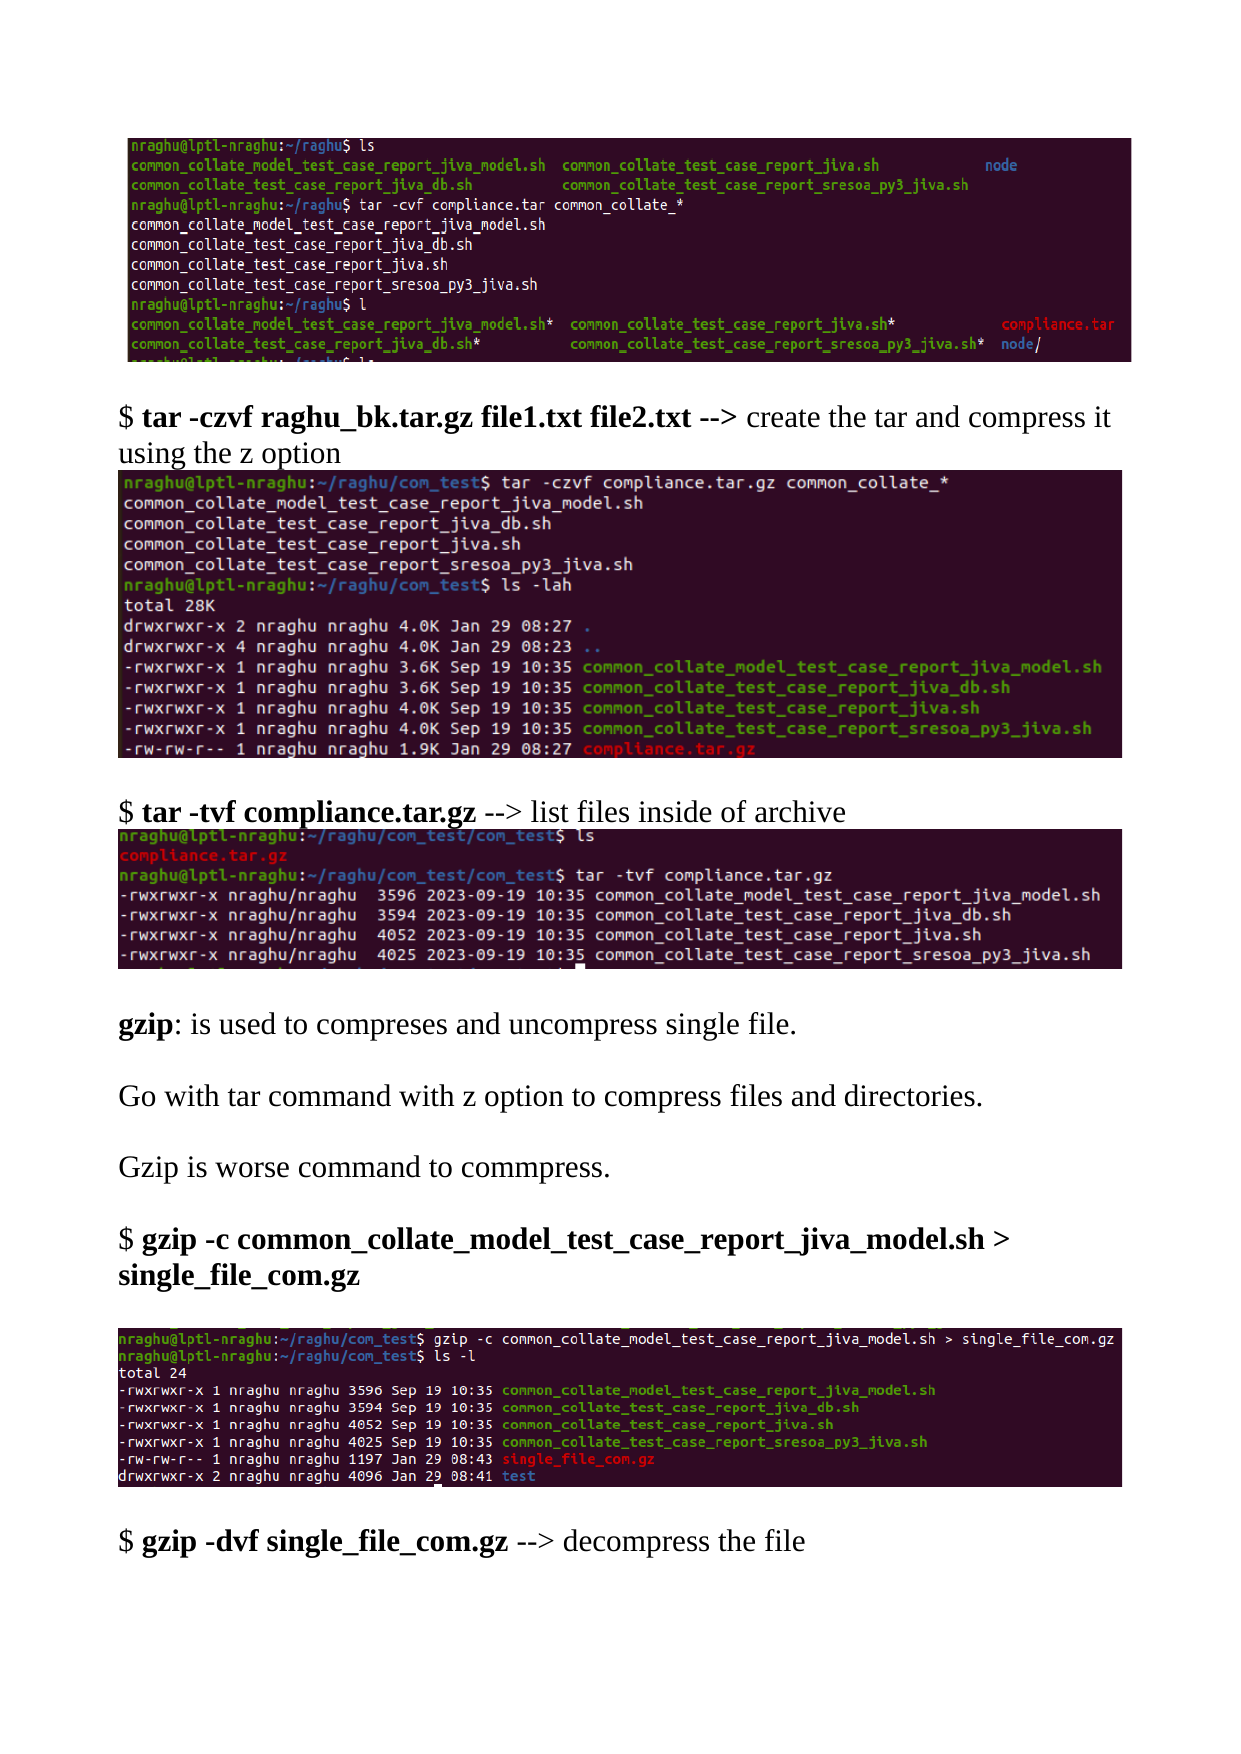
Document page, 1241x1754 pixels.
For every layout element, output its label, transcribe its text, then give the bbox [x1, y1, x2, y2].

picture [118, 829, 1123, 969]
text $ tar -tvf compliance.tar.gz --> list files inside of archive [118, 793, 1122, 829]
text gzip: is used to compreses and uncompress single file. [118, 1005, 1122, 1041]
text $ gzip -c common_collate_model_test_case_report_jiva_model.sh > single_file_com.gz [118, 1221, 1122, 1292]
text Gzip is worse command to commpress. [118, 1149, 1122, 1184]
picture [118, 1328, 1123, 1487]
text $ tar -czvf raghu_bk.tar.gz file1.txt file2.txt --> create the tar and compress it using the z option [118, 398, 1122, 470]
text $ gzip -dvf single_file_com.gz --> decompress the file [118, 1522, 1122, 1558]
text Go with tar command with z option to compress files and directories. [118, 1077, 1122, 1113]
picture [127, 138, 1132, 362]
picture [118, 470, 1123, 758]
